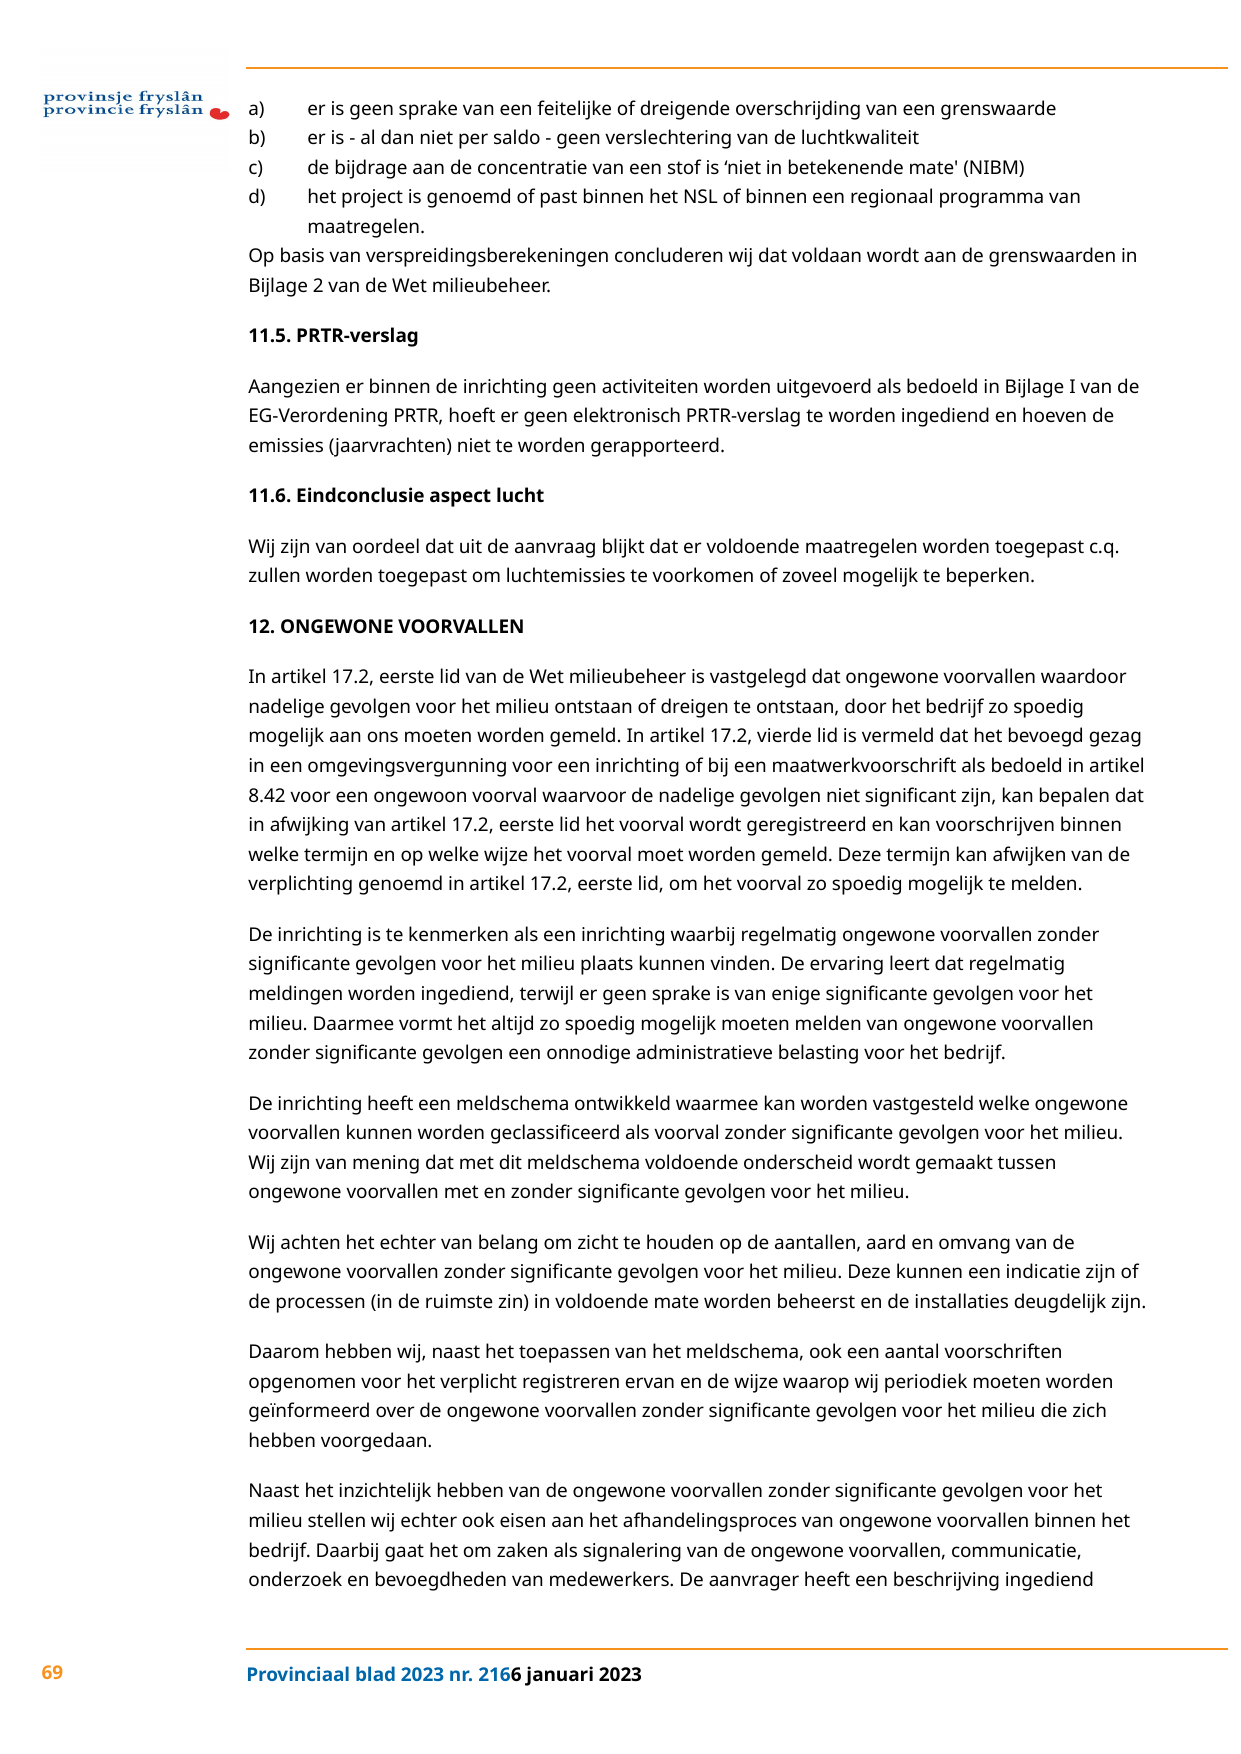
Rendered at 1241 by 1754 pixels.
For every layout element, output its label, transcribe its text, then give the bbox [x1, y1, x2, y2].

text Wij zijn van oordeel dat uit de aanvraag blijkt dat er voldoende maatregelen worden toegepast c.q. zullen worden toegepast om luchtemissies te voorkomen of zoveel mogelijk te beperken. [248, 533, 1152, 588]
text Naast het inzichtelijk hebben van de ongewone voorvallen zonder significante gevolgen voor het milieu stellen wij echter ook eisen aan het afhandelingsproces van ongewone voorvallen binnen het bedrijf. Daarbij gaat het om zaken als signalering van de ongewone voorvallen, communicatie, onderzoek en bevoegdheden van medewerkers. De aanvrager heeft een beschrijving ingediend [248, 1478, 1152, 1592]
text De inrichting heeft een meldschema ontwikkeld waarmee kan worden vastgesteld welke ongewone voorvallen kunnen worden geclassificeerd als voorval zonder significante gevolgen voor het milieu. Wij zijn van mening dat met dit meldschema voldoende onderscheid wordt gemaakt tussen ongewone voorvallen met en zonder significante gevolgen voor het milieu. [248, 1090, 1152, 1204]
text Wij achten het echter van belang om zicht te houden op de aantallen, aard en omvang van de ongewone voorvallen zonder significante gevolgen voor het milieu. Deze kunnen een indicatie zijn of de processen (in de ruimste zin) in voldoende mate worden beheerst en de installaties deugdelijk zijn. [248, 1229, 1152, 1314]
text Op basis van verspreidingsberekeningen concluderen wij dat voldaan wordt aan de grenswaarden in Bijlage 2 van de Wet milieubeheer. [248, 243, 1152, 298]
text In artikel 17.2, eerste lid van de Wet milieubeheer is vastgelegd dat ongewone voorvallen waardoor nadelige gevolgen voor het milieu ontstaan of dreigen te ontstaan, door het bedrijf zo spoedig mogelijk aan ons moeten worden gemeld. In artikel 17.2, vierde lid is vermeld dat het bevoegd gezag in een omgevingsvergunning voor een inrichting of bij een maatwerkvoorschrift als bedoeld in artikel 8.42 voor een ongewoon voorval waarvoor de nadelige gevolgen niet significant zijn, kan bepalen dat in afwijking van artikel 17.2, eerste lid het voorval wordt geregistreerd en kan voorschrijven binnen welke termijn en op welke wijze het voorval moet worden gemeld. Deze termijn kan afwijken van de verplichting genoemd in artikel 17.2, eerste lid, om het voorval zo spoedig mogelijk te melden. [248, 663, 1152, 896]
text 11.5. PRTR-verslag [248, 323, 1152, 348]
list het project is genoemd of past binnen het NSL of binnen een regionaal programma van maatregelen. [248, 183, 1152, 239]
text Daarom hebben wij, naast het toepassen van het meldschema, ook een aantal voorschriften opgenomen voor het verplicht registreren ervan en de wijze waarop wij periodiek moeten worden geïnformeerd over de ongewone voorvallen zonder significante gevolgen voor het milieu die zich hebben voorgedaan. [248, 1338, 1152, 1453]
text De inrichting is te kenmerken als een inrichting waarbij regelmatig ongewone voorvallen zonder significante gevolgen voor het milieu plaats kunnen vinden. De ervaring leert dat regelmatig meldingen worden ingediend, terwijl er geen sprake is van enige significante gevolgen voor het milieu. Daarmee vormt het altijd zo spoedig mogelijk moeten melden van ongewone voorvallen zonder significante gevolgen een onnodige administratieve belasting voor het bedrijf. [248, 921, 1152, 1065]
text 11.6. Eindconclusie aspect lucht [248, 483, 1152, 508]
list er is geen sprake van een feitelijke of dreigende overschrijding van een grenswaarde [248, 95, 1152, 121]
text Aangezien er binnen de inrichting geen activiteiten worden uitgevoerd als bedoeld in Bijlage I van de EG-Verordening PRTR, hoeft er geen elektronisch PRTR-verslag te worden ingediend en hoeven de emissies (jaarvrachten) niet te worden gerapporteerd. [248, 373, 1152, 458]
text 12. ONGEWONE VOORVALLEN [248, 613, 1152, 639]
picture [41, 47, 231, 172]
list er is - al dan niet per saldo - geen verslechtering van de luchtkwaliteit [248, 124, 1152, 150]
list de bijdrage aan de concentratie van een stof is ‘niet in betekenende mate' (NIBM) [248, 154, 1152, 180]
